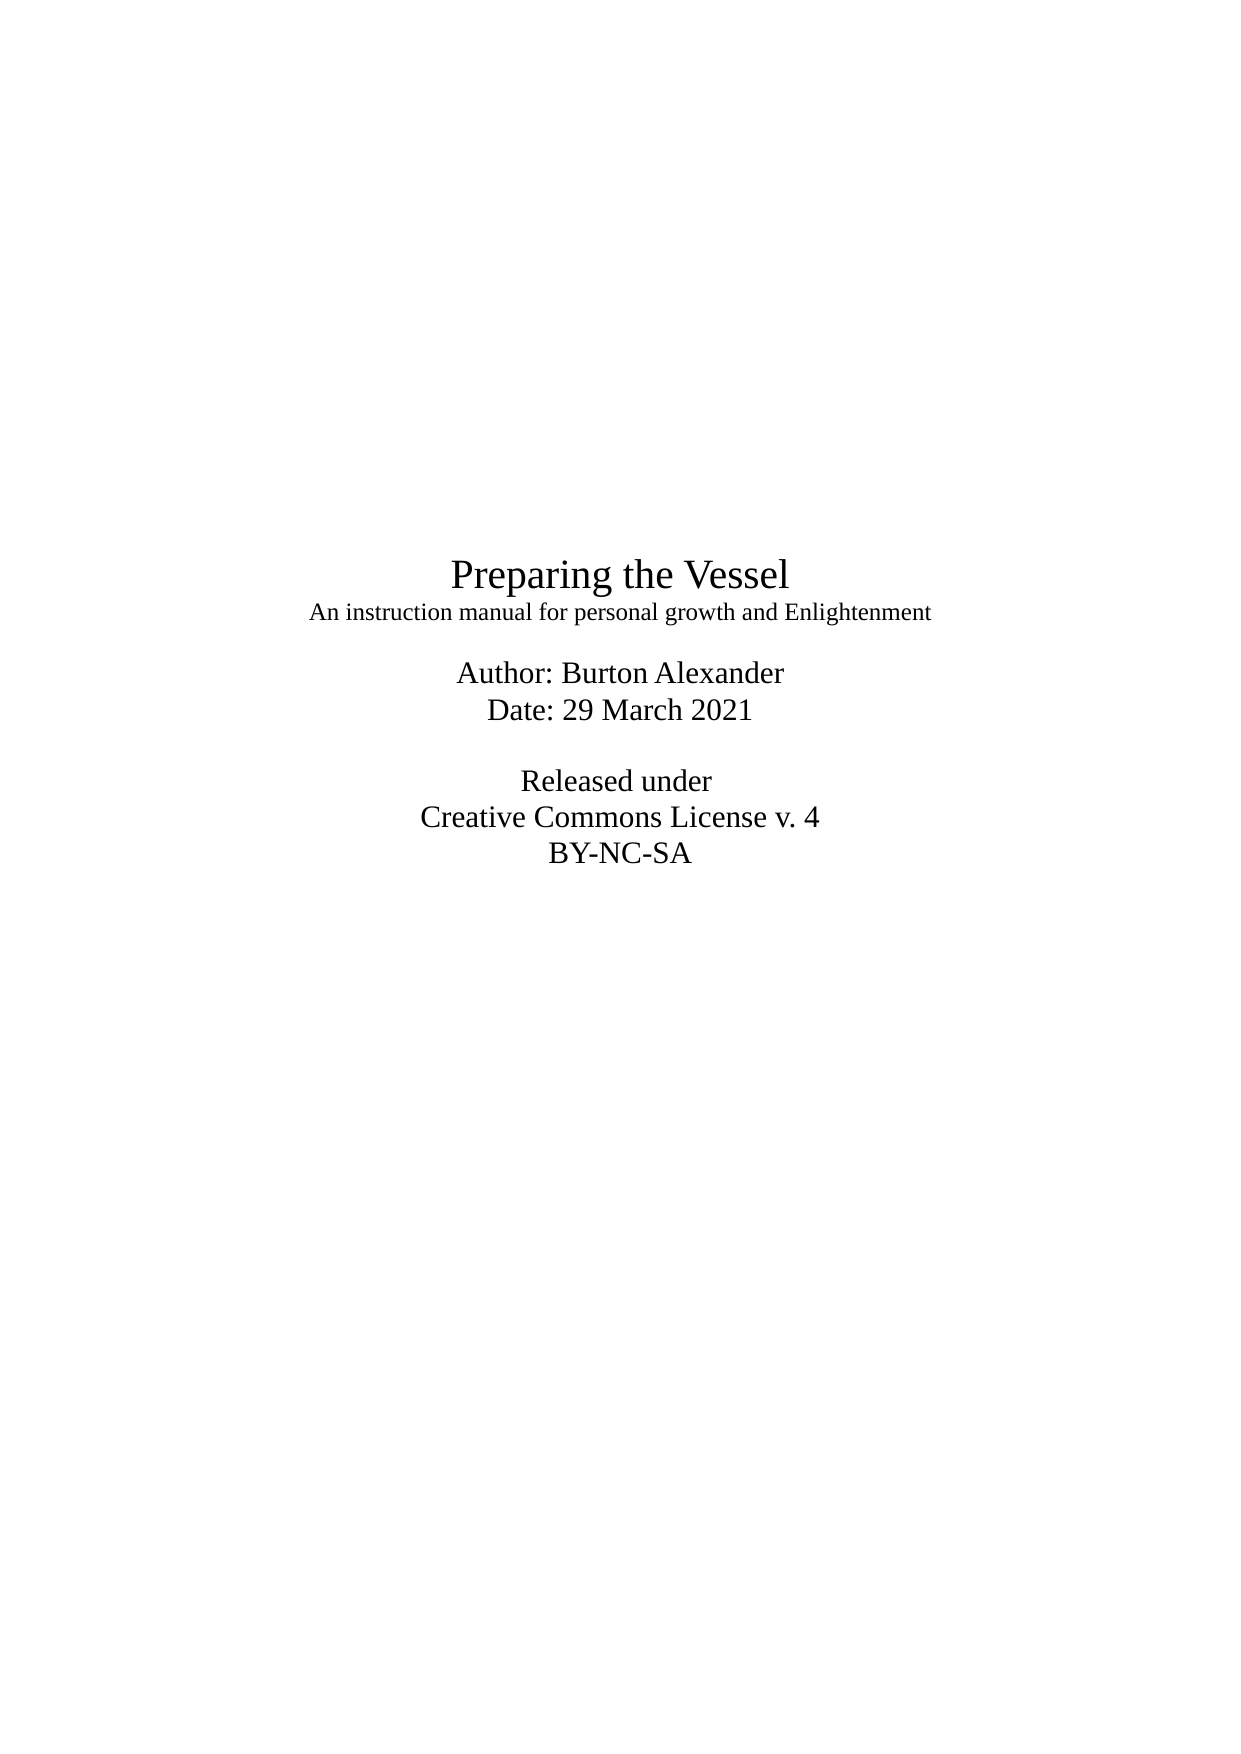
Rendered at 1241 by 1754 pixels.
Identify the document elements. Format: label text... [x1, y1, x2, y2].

text Released under [118, 763, 1122, 798]
text An instruction manual for personal growth and Enlightenment [118, 597, 1122, 626]
text Preparing the Vessel [118, 549, 1122, 597]
text BY-NC-SA [118, 834, 1122, 870]
text Author: Burton Alexander [118, 655, 1122, 691]
text Date: 29 March 2021 [118, 691, 1122, 727]
text Creative Commons License v. 4 [118, 798, 1122, 834]
